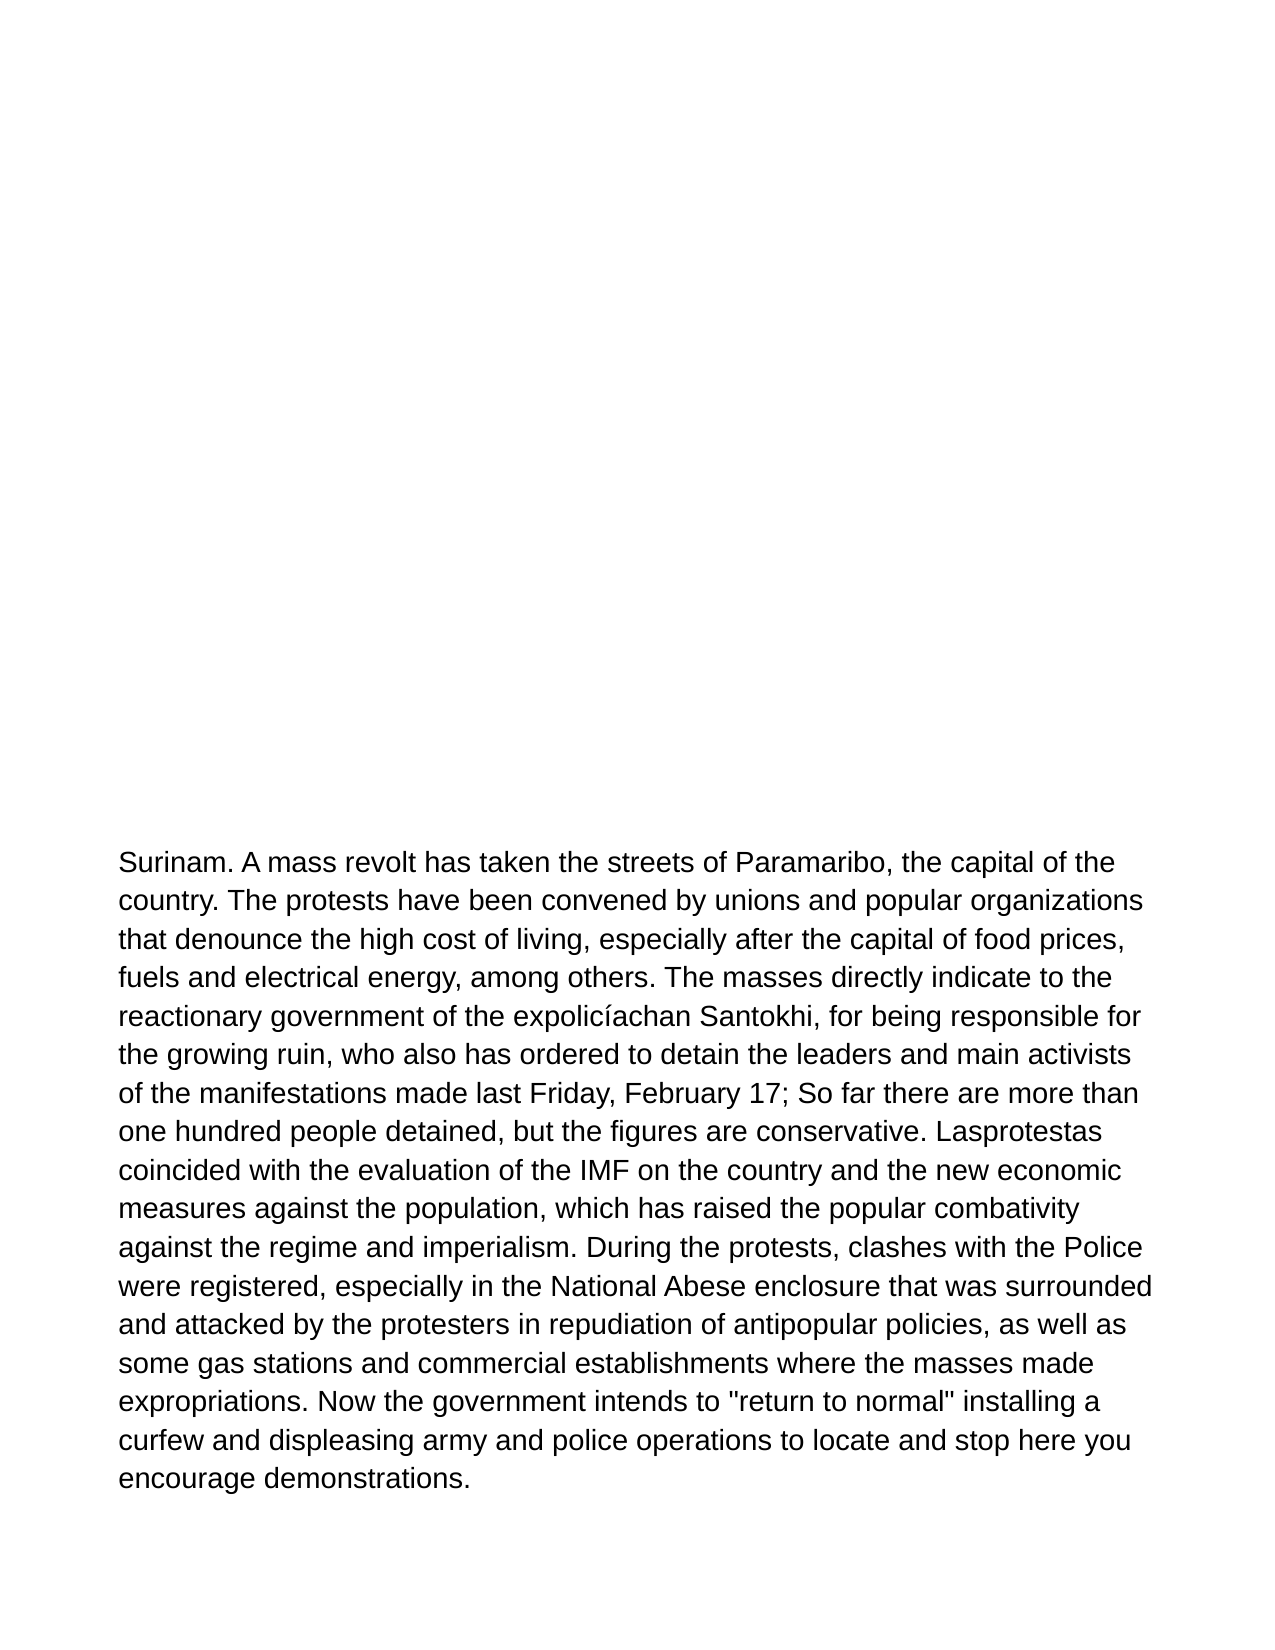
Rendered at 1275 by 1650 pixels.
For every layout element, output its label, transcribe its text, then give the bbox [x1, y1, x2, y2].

text Surinam. A mass revolt has taken the streets of Paramaribo, the capital of the country. The protests have been convened by unions and popular organizations that denounce the high cost of living, especially after the capital of food prices, fuels and electrical energy, among others. The masses directly indicate to the reactionary government of the expolicíachan Santokhi, for being responsible for the growing ruin, who also has ordered to detain the leaders and main activists of the manifestations made last Friday, February 17; So far there are more than one hundred people detained, but the figures are conservative. Lasprotestas coincided with the evaluation of the IMF on the country and the new economic measures against the population, which has raised the popular combativity against the regime and imperialism. During the protests, clashes with the Police were registered, especially in the National Abese enclosure that was surrounded and attacked by the protesters in repudiation of antipopular policies, as well as some gas stations and commercial establishments where the masses made expropriations. Now the government intends to "return to normal" installing a curfew and displeasing army and police operations to locate and stop here you encourage demonstrations. [118, 118, 1157, 1495]
